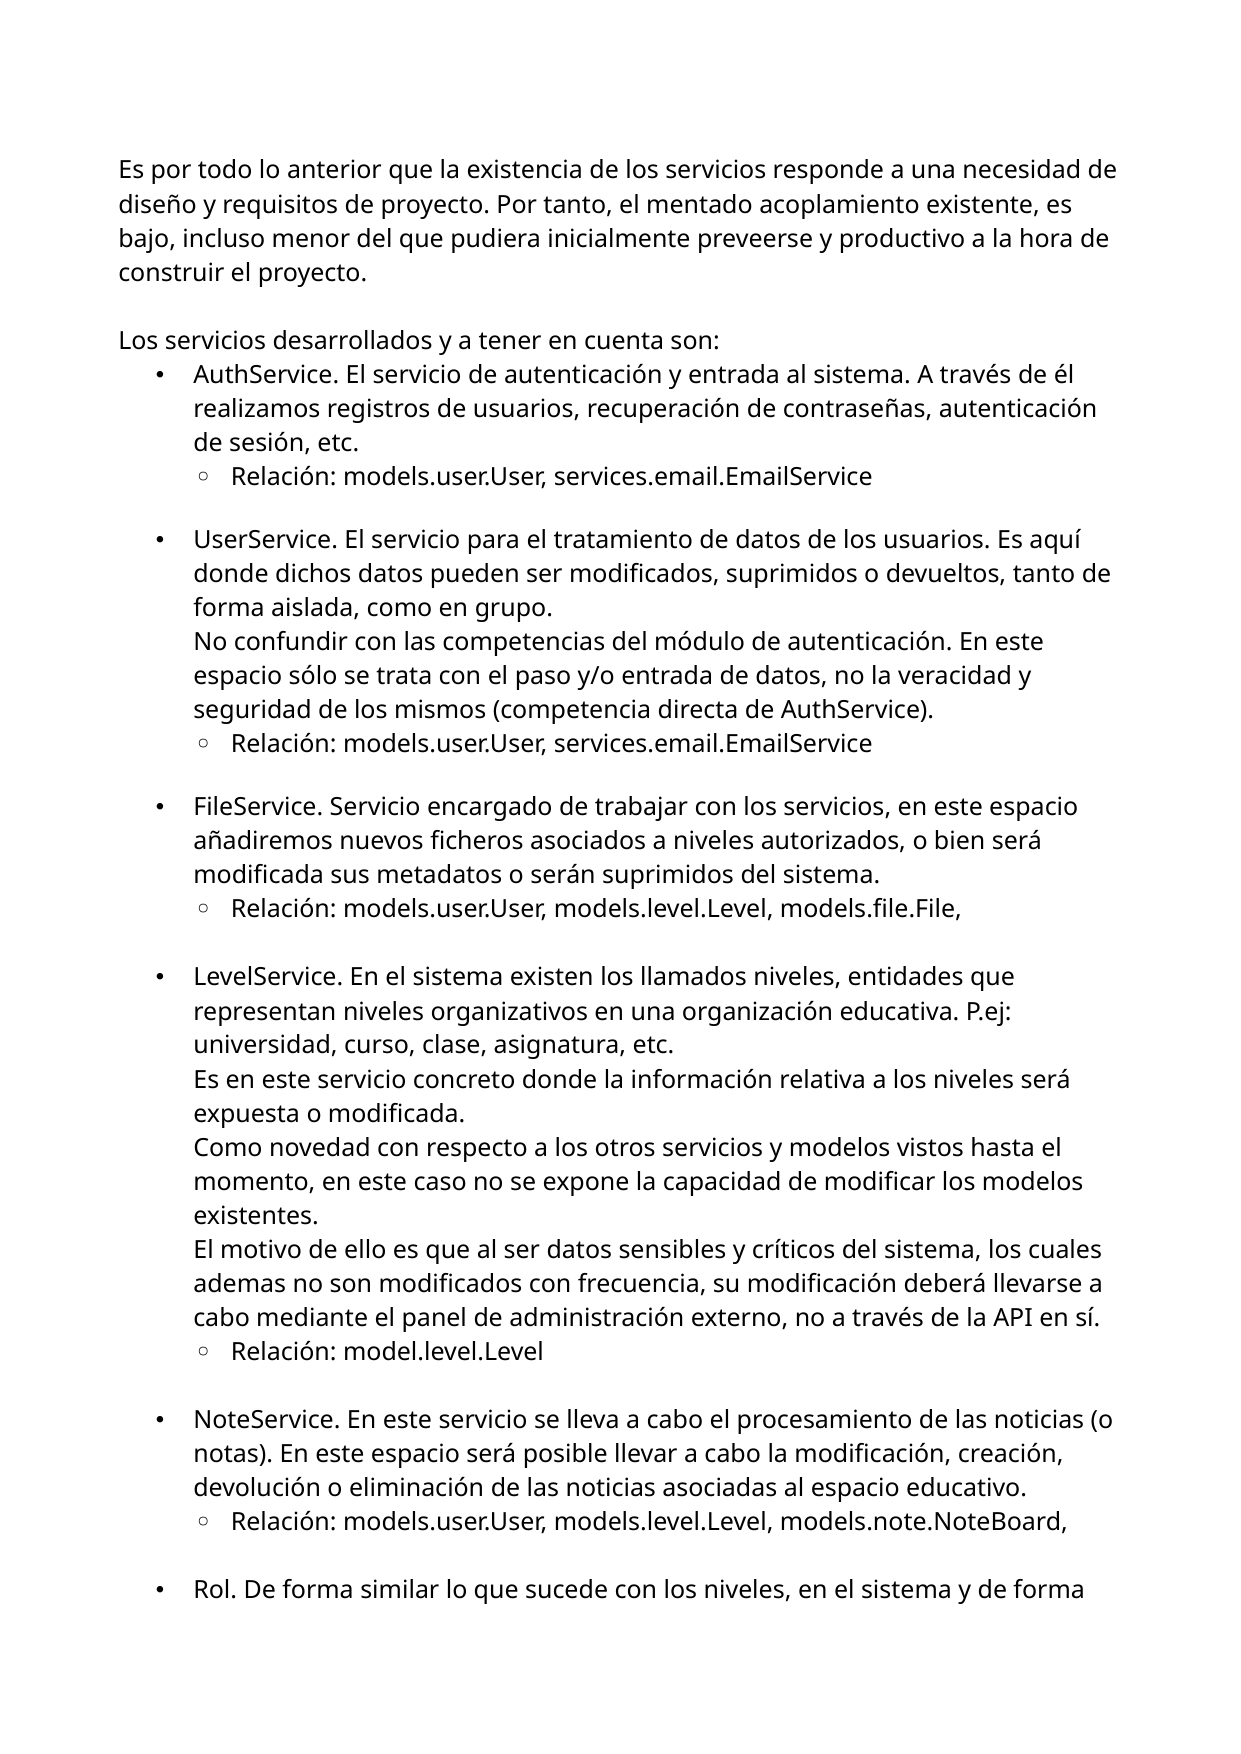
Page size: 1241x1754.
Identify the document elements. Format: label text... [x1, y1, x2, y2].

list NoteService. En este servicio se lleva a cabo el procesamiento de las noticias (o notas). En este espacio será posible llevar a cabo la modificación, creación, devolución o eliminación de las noticias asociadas al espacio educativo. [156, 1402, 1122, 1504]
list Relación: models.user.User, services.email.EmailService [193, 726, 1122, 789]
list AuthService. El servicio de autenticación y entrada al sistema. A través de él realizamos registros de usuarios, recuperación de contraseñas, autenticación de sesión, etc. [156, 357, 1122, 459]
list UserService. El servicio para el tratamiento de datos de los usuarios. Es aquí donde dichos datos pueden ser modificados, suprimidos o devueltos, tanto de forma aislada, como en grupo. No confundir con las competencias del módulo de autenticación. En este espacio sólo se trata con el paso y/o entrada de datos, no la veracidad y seguridad de los mismos (competencia directa de AuthService). [156, 522, 1122, 726]
list FileService. Servicio encargado de trabajar con los servicios, en este espacio añadiremos nuevos ficheros asociados a niveles autorizados, o bien será modificada sus metadatos o serán suprimidos del sistema. [156, 789, 1122, 891]
list LevelService. En el sistema existen los llamados niveles, entidades que representan niveles organizativos en una organización educativa. P.ej: universidad, curso, clase, asignatura, etc. Es en este servicio concreto donde la información relativa a los niveles será expuesta o modificada. Como novedad con respecto a los otros servicios y modelos vistos hasta el momento, en este caso no se expone la capacidad de modificar los modelos existentes. El motivo de ello es que al ser datos sensibles y críticos del sistema, los cuales ademas no son modificados con frecuencia, su modificación deberá llevarse a cabo mediante el panel de administración externo, no a través de la API en sí. [156, 959, 1122, 1334]
list Relación: models.user.User, models.level.Level, models.note.NoteBoard, [193, 1504, 1122, 1538]
text Es por todo lo anterior que la existencia de los servicios responde a una necesidad de diseño y requisitos de proyecto. Por tanto, el mentado acoplamiento existente, es bajo, incluso menor del que pudiera inicialmente preveerse y productivo a la hora de construir el proyecto. [118, 152, 1122, 288]
list Relación: models.user.User, services.email.EmailService [193, 459, 1122, 522]
list Relación: models.user.User, models.level.Level, models.file.File, [193, 891, 1122, 959]
text Los servicios desarrollados y a tener en cuenta son: [118, 322, 1122, 357]
list Rol. De forma similar lo que sucede con los niveles, en el sistema y de forma [156, 1572, 1122, 1606]
list Relación: model.level.Level [193, 1334, 1122, 1368]
